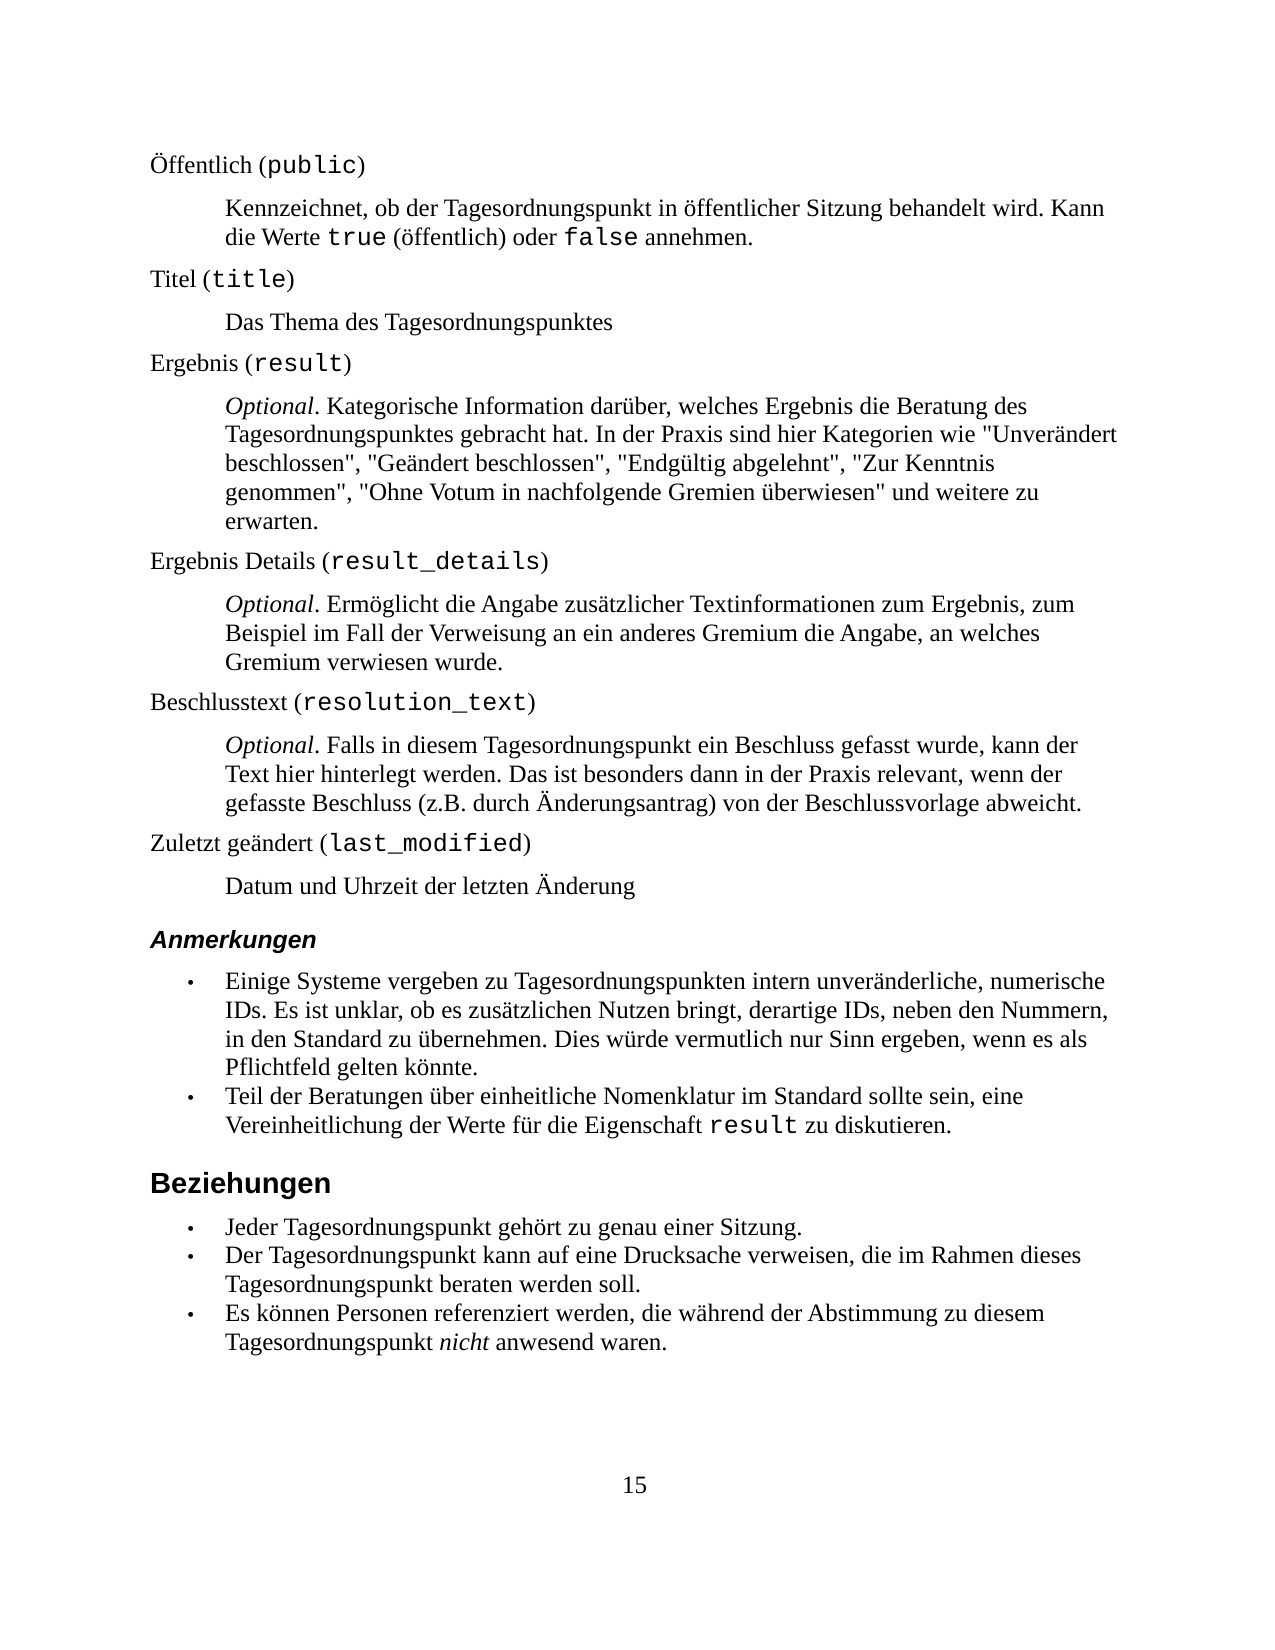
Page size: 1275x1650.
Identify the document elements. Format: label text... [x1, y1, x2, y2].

text Das Thema des Tagesordnungspunktes [225, 307, 1125, 336]
text Öffentlich (public) [150, 150, 1125, 181]
list Es können Personen referenziert werden, die während der Abstimmung zu diesem Tagesordnungspunkt nicht anwesend waren. [187, 1298, 1125, 1356]
text Zuletzt geändert (last_modified) [150, 828, 1125, 859]
list Jeder Tagesordnungspunkt gehört zu genau einer Sitzung. [187, 1212, 1125, 1241]
text Optional. Falls in diesem Tagesordnungspunkt ein Beschluss gefasst wurde, kann der Text hier hinterlegt werden. Das ist besonders dann in der Praxis relevant, wenn der gefasste Beschluss (z.B. durch Änderungsantrag) von der Beschlussvorlage abweicht. [225, 730, 1125, 817]
text Titel (title) [150, 264, 1125, 295]
text Ergebnis (result) [150, 348, 1125, 379]
subtitle Anmerkungen [150, 925, 1125, 954]
text Datum und Uhrzeit der letzten Änderung [225, 871, 1125, 900]
text Beschlusstext (resolution_text) [150, 687, 1125, 718]
text Optional. Kategorische Information darüber, welches Ergebnis die Beratung des Tagesordnungspunktes gebracht hat. In der Praxis sind hier Kategorien wie "Unverändert beschlossen", "Geändert beschlossen", "Endgültig abgelehnt", "Zur Kenntnis genommen", "Ohne Votum in nachfolgende Gremien überwiesen" und weitere zu erwarten. [225, 391, 1125, 534]
list Der Tagesordnungspunkt kann auf eine Drucksache verweisen, die im Rahmen dieses Tagesordnungspunkt beraten werden soll. [187, 1241, 1125, 1298]
text Optional. Ermöglicht die Angabe zusätzlicher Textinformationen zum Ergebnis, zum Beispiel im Fall der Verweisung an ein anderes Gremium die Angabe, an welches Gremium verwiesen wurde. [225, 589, 1125, 676]
text Ergebnis Details (result_details) [150, 546, 1125, 577]
list Einige Systeme vergeben zu Tagesordnungspunkten intern unveränderliche, numerische IDs. Es ist unklar, ob es zusätzlichen Nutzen bringt, derartige IDs, neben den Nummern, in den Standard zu übernehmen. Dies würde vermutlich nur Sinn ergeben, wenn es als Pflichtfeld gelten könnte. [187, 966, 1125, 1081]
list Teil der Beratungen über einheitliche Nomenklatur im Standard sollte sein, eine Vereinheitlichung der Werte für die Eigenschaft result zu diskutieren. [187, 1081, 1125, 1141]
subtitle Beziehungen [150, 1166, 1125, 1199]
text Kennzeichnet, ob der Tagesordnungspunkt in öffentlicher Sitzung behandelt wird. Kann die Werte true (öffentlich) oder false annehmen. [225, 193, 1125, 252]
